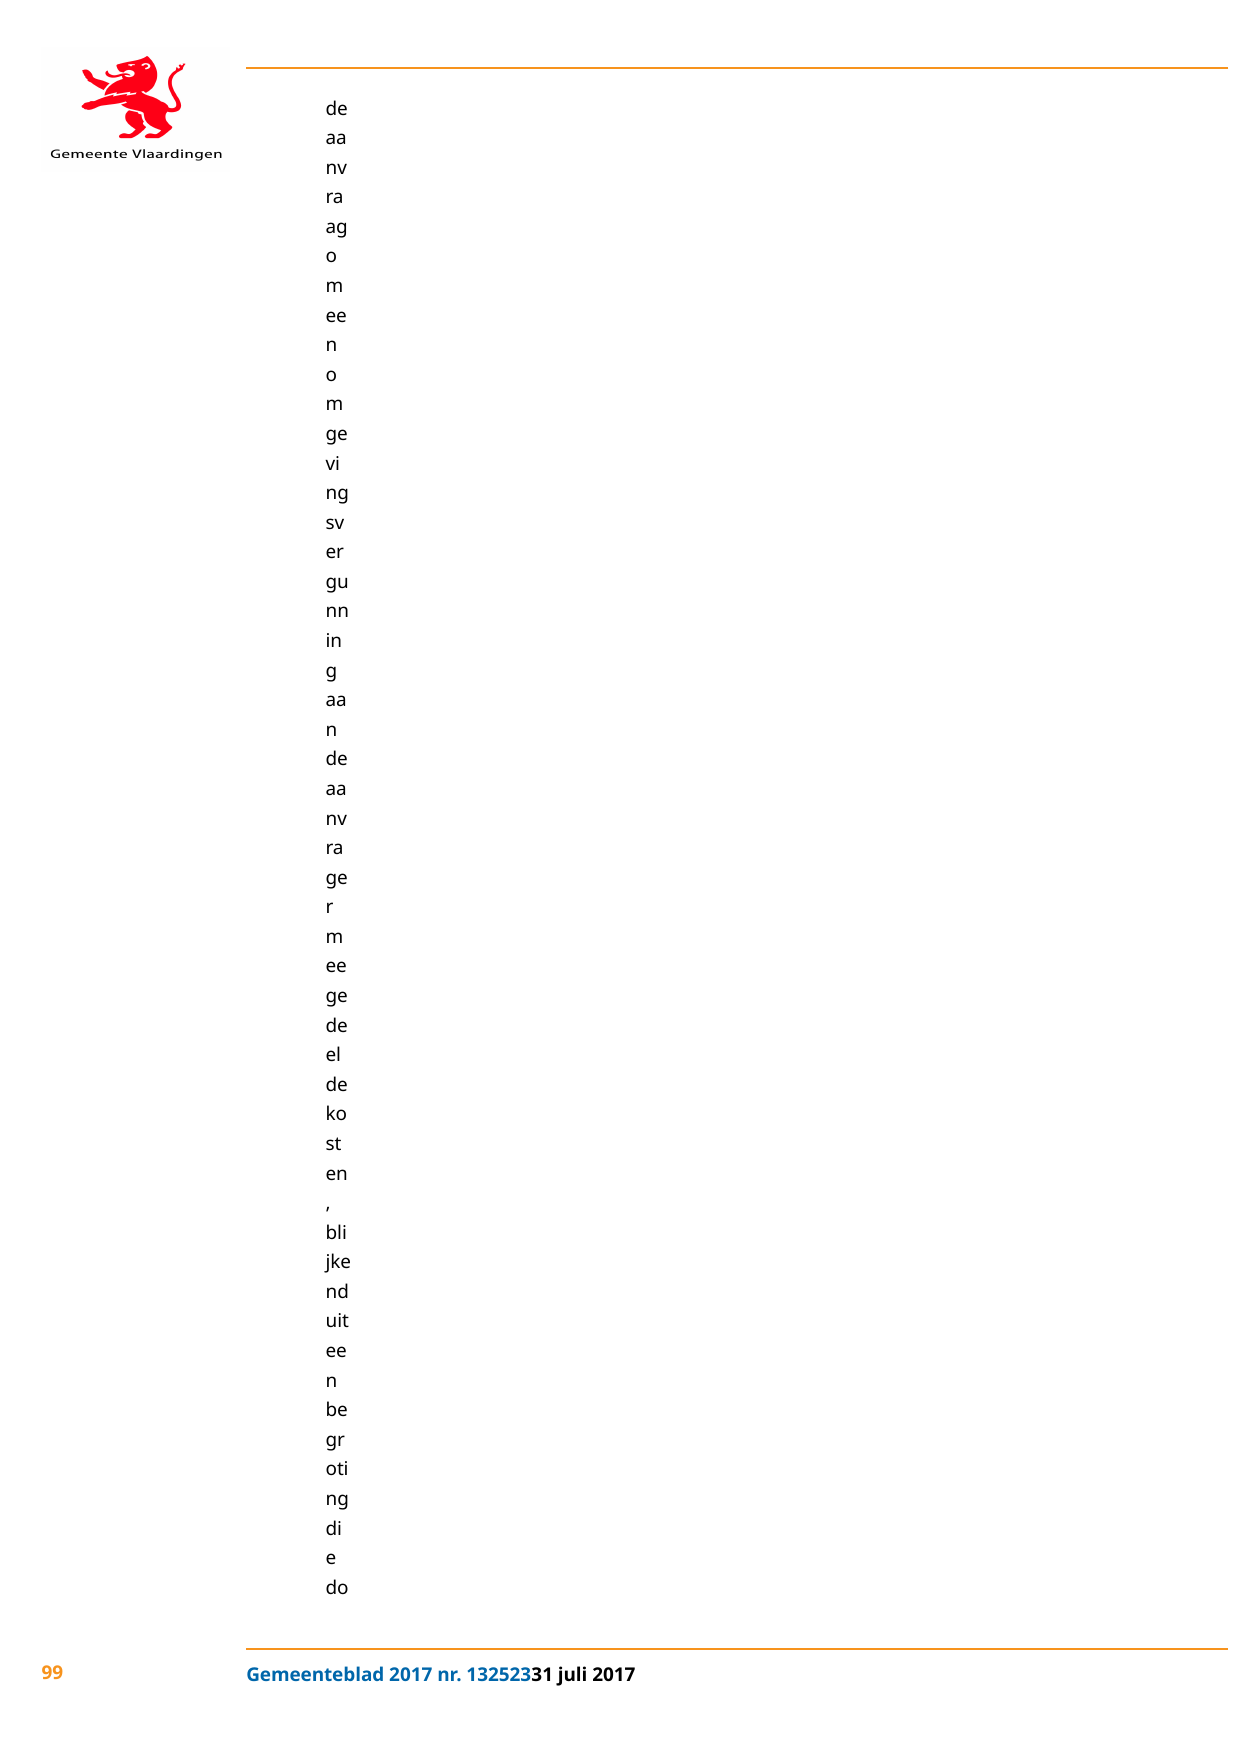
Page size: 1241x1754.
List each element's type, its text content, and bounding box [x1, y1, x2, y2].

table_cell [300, 95, 325, 1600]
table_cell [377, 95, 403, 1600]
table_cell de aanvraag om een omgevingsvergunning aan de aanvrager meegedeelde kosten, blijkend uit een begroting die do [325, 95, 351, 1600]
table_cell [351, 95, 377, 1600]
table_cell [274, 95, 299, 1600]
table_cell [403, 95, 429, 1600]
table_cell [248, 95, 274, 1600]
picture [41, 47, 231, 172]
